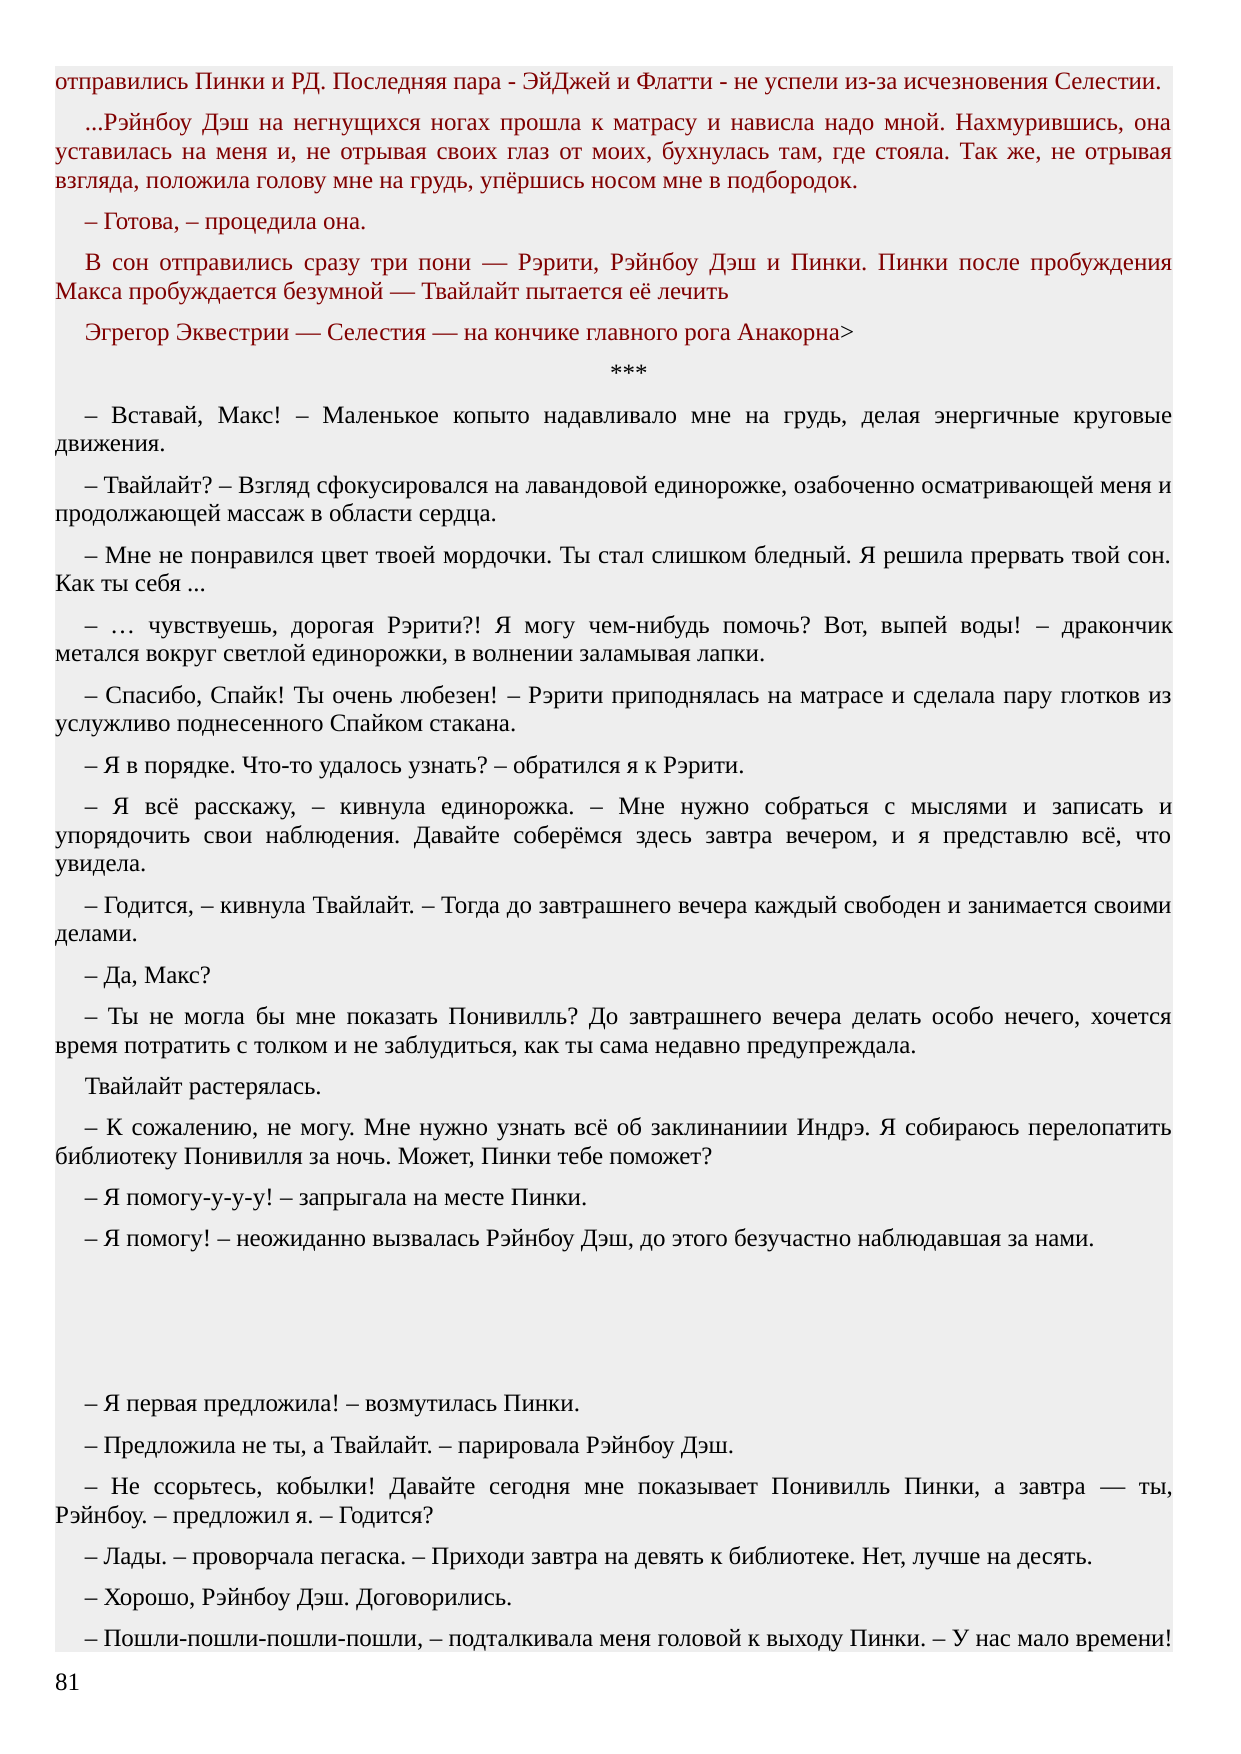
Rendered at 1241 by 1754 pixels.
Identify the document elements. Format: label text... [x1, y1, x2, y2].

text – Я всё расскажу, – кивнула единорожка. – Мне нужно собраться с мыслями и записать и упорядочить свои наблюдения. Давайте соберёмся здесь завтра вечером, и я представлю всё, что увидела. [55, 791, 1173, 877]
text – Ты не могла бы мне показать Понивилль? До завтрашнего вечера делать особо нечего, хочется время потратить с толком и не заблудиться, как ты сама недавно предупреждала. [55, 1001, 1173, 1058]
text – Хорошо, Рэйнбоу Дэш. Договорились. [55, 1582, 1173, 1611]
text *** [55, 358, 1173, 387]
text – Вставай, Макс! – Маленькое копыто надавливало мне на грудь, делая энергичные круговые движения. [55, 400, 1173, 457]
text Эгрегор Эквестрии — Селестия — на кончике главного рога Анакорна> [55, 317, 1173, 346]
text – Я в порядке. Что-то удалось узнать? – обратился я к Рэрити. [55, 750, 1173, 778]
text – Годится, – кивнула Твайлайт. – Тогда до завтрашнего вечера каждый свободен и занимается своими делами. [55, 890, 1173, 947]
text – Спасибо, Спайк! Ты очень любезен! – Рэрити приподнялась на матрасе и сделала пару глотков из услужливо поднесенного Спайком стакана. [55, 680, 1173, 737]
text – Не ссорьтесь, кобылки! Давайте сегодня мне показывает Понивилль Пинки, а завтра — ты, Рэйнбоу. – предложил я. – Годится? [55, 1471, 1173, 1528]
text – … чувствуешь, дорогая Рэрити?! Я могу чем-нибудь помочь? Вот, выпей воды! – дракончик метался вокруг светлой единорожки, в волнении заламывая лапки. [55, 610, 1173, 667]
text отправились Пинки и РД. Последняя пара - ЭйДжей и Флатти - не успели из-за исчезновения Селестии. [55, 66, 1173, 95]
text Твайлайт растерялась. [55, 1071, 1173, 1100]
text – Мне не понравился цвет твоей мордочки. Ты стал слишком бледный. Я решила прервать твой сон. Как ты себя ... [55, 540, 1173, 597]
text – Лады. – проворчала пегаска. – Приходи завтра на девять к библиотеке. Нет, лучше на десять. [55, 1541, 1173, 1570]
text – Пошли-пошли-пошли-пошли, – подталкивала меня головой к выходу Пинки. – У нас мало времени! [55, 1623, 1173, 1652]
text – Да, Макс? [55, 960, 1173, 988]
text – Я помогу! – неожиданно вызвалась Рэйнбоу Дэш, до этого безучастно наблюдавшая за нами. [55, 1223, 1173, 1252]
text – Твайлайт? – Взгляд сфокусировался на лавандовой единорожке, озабоченно осматривающей меня и продолжающей массаж в области сердца. [55, 470, 1173, 527]
text – К сожалению, не могу. Мне нужно узнать всё об заклинаниии Индрэ. Я собираюсь перелопатить библиотеку Понивилля за ночь. Может, Пинки тебе поможет? [55, 1112, 1173, 1170]
text – Я помогу-у-у-у! – запрыгала на месте Пинки. [55, 1182, 1173, 1211]
text – Я первая предложила! – возмутилась Пинки. [55, 1388, 1173, 1417]
text – Готова, – процедила она. [55, 206, 1173, 235]
text ...Рэйнбоу Дэш на негнущихся ногах прошла к матрасу и нависла надо мной. Нахмурившись, она уставилась на меня и, не отрывая своих глаз от моих, бухнулась там, где стояла. Так же, не отрывая взгляда, положила голову мне на грудь, упёршись носом мне в подбородок. [55, 107, 1173, 193]
text – Предложила не ты, а Твайлайт. – парировала Рэйнбоу Дэш. [55, 1430, 1173, 1458]
text В сон отправились сразу три пони — Рэрити, Рэйнбоу Дэш и Пинки. Пинки после пробуждения Макса пробуждается безумной — Твайлайт пытается её лечить [55, 247, 1173, 305]
